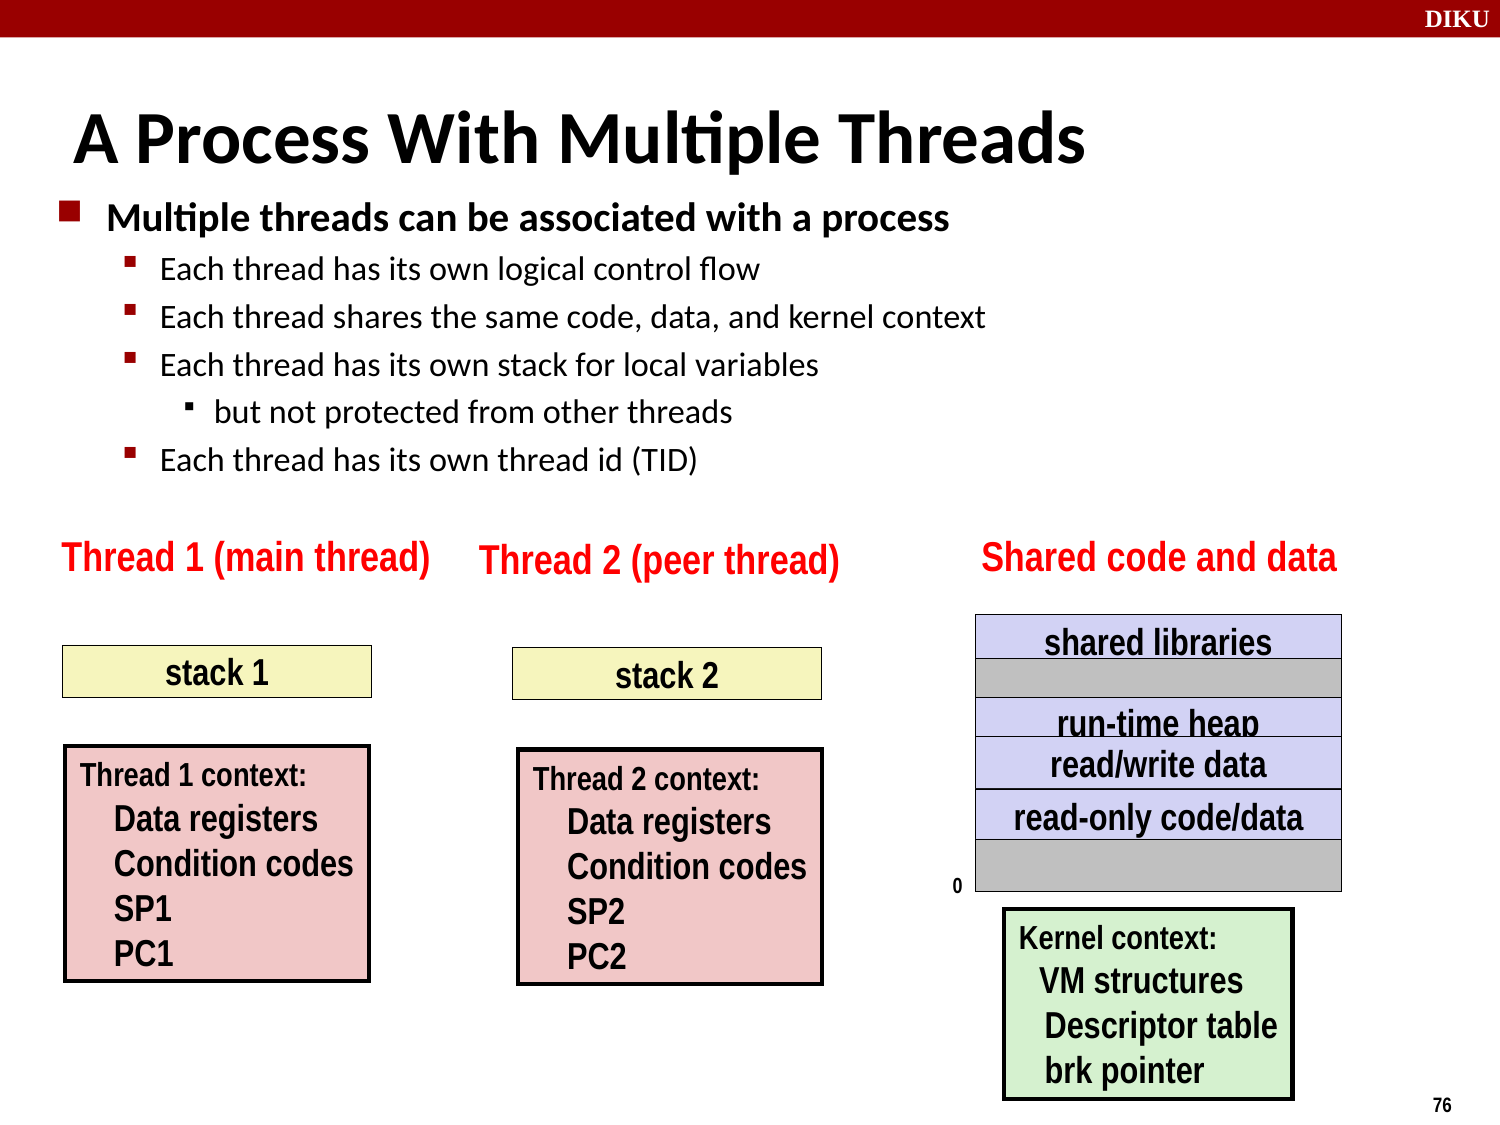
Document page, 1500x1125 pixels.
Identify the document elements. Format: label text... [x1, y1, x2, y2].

text_box [975, 658, 1342, 697]
text_box Thread 2 context: Data registers Condition codes SP2 PC2 [518, 749, 822, 985]
text_box stack 1 [62, 644, 372, 697]
text_box 0 [938, 863, 978, 905]
text_box shared libraries [975, 614, 1342, 658]
text_box Multiple threads can be associated with a process Each thread has its own logical control flow Each thread shares the same code, data, and kernel context Each thread has its own stack for local variables but not protected from other threads Each thread has its own thread id (TID) [45, 183, 1408, 488]
text_box Thread 2 (peer thread) [463, 525, 856, 590]
text_box Thread 1 context: Data registers Condition codes SP1 PC1 [65, 746, 369, 981]
text_box stack 2 [512, 647, 822, 700]
text_box Thread 1 (main thread) [46, 522, 446, 587]
text_box Kernel context: VM structures Descriptor table brk pointer [1004, 909, 1293, 1099]
text_box read/write data [975, 736, 1342, 788]
text_box Shared code and data [957, 522, 1353, 587]
text_box A Process With Multiple Threads [58, 71, 1304, 183]
text_box read-only code/data [975, 788, 1342, 838]
text_box [975, 838, 1342, 892]
text_box run-time heap [975, 697, 1342, 736]
